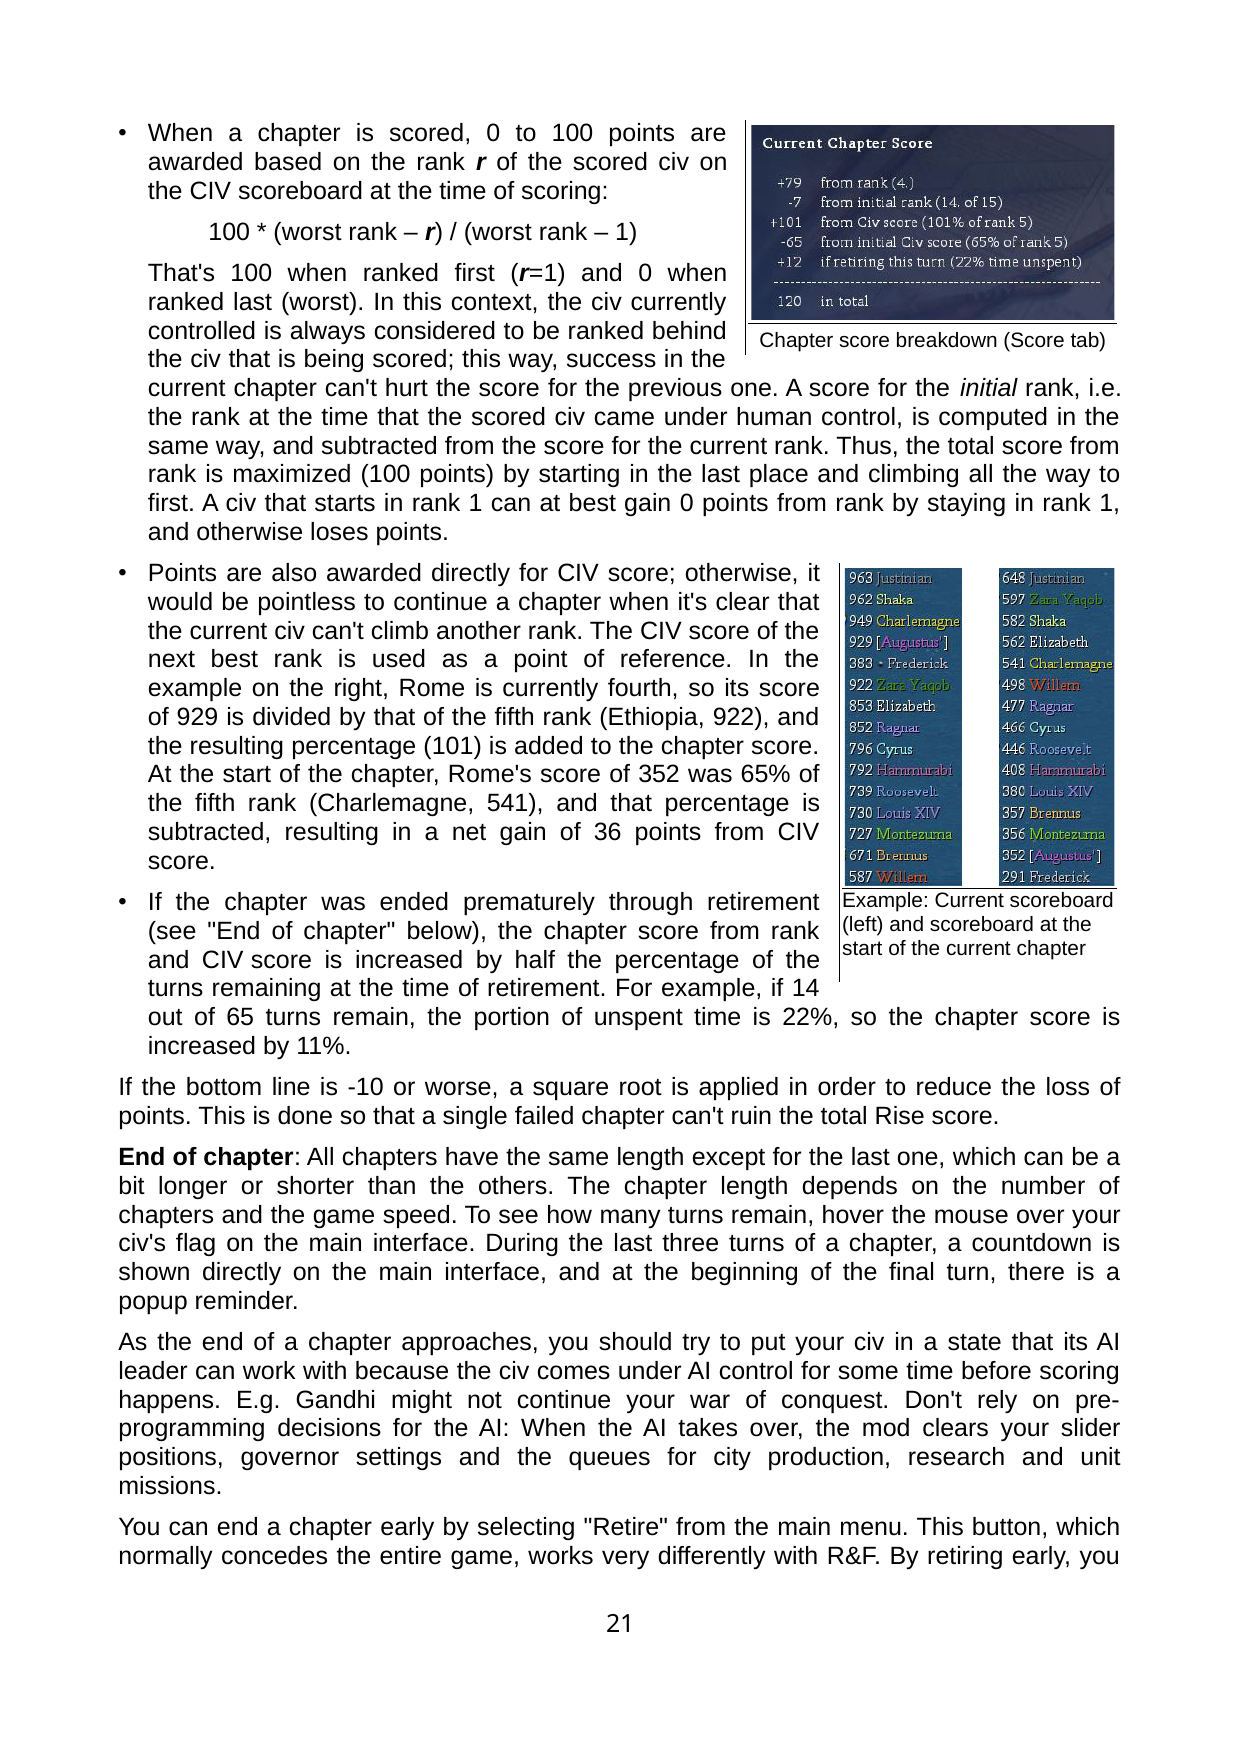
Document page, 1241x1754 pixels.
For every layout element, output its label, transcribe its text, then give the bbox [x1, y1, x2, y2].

list Points are also awarded directly for CIV score; otherwise, it would be pointless to continue a chapter when it's clear that the current civ can't climb another rank. The CIV score of the next best rank is used as a point of reference. In the example on the right, Rome is currently fourth, so its score of 929 is divided by that of the fifth rank (Ethiopia, 922), and the resulting percentage (101) is added to the chapter score. At the start of the chapter, Rome's score of 352 was 65% of the fifth rank (Charlemagne, 541), and that percentage is subtracted, resulting in a net gain of 36 points from CIV score. [118, 558, 1122, 982]
list If the chapter was ended prematurely through retirement (see "End of chapter" below), the chapter score from rank and CIV score is increased by half the percentage of the turns remaining at the time of retirement. For example, if 14 out of 65 turns remain, the portion of unspent time is 22%, so the chapter score is increased by 11%. [118, 887, 1122, 1059]
list That's 100 when ranked first (r=1) and 0 when ranked last (worst). In this context, the civ currently controlled is always considered to be ranked behind the civ that is being scored; this way, success in the current chapter can't hurt the score for the previous one. A score for the initial rank, i.e. the rank at the time that the scored civ came under human control, is computed in the same way, and subtracted from the score for the current rank. Thus, the total score from rank is maximized (100 points) by starting in the last place and climbing all the way to first. A civ that starts in rank 1 can at best gain 0 points from rank by staying in rank 1, and otherwise loses points. [118, 258, 1122, 546]
list [748, 123, 1117, 323]
picture [844, 568, 1115, 886]
list Chapter score breakdown (Score tab) [748, 324, 1117, 352]
text You can end a chapter early by selecting "Retire" from the main menu. This button, which normally concedes the entire game, works very differently with R&F. By retiring early, you [118, 1512, 1122, 1569]
text If the bottom line is -10 or worse, a square root is applied in order to reduce the loss of points. This is done so that a single failed chapter can't ruin the total Rise score. [118, 1072, 1122, 1129]
picture [751, 125, 1115, 320]
text 100 * (worst rank – r) / (worst rank – 1) [118, 217, 745, 246]
list Example: Current scoreboard (left) and scoreboard at the start of the current chapter [842, 889, 1117, 960]
text End of chapter: All chapters have the same length except for the last one, which can be a bit longer or shorter than the others. The chapter length depends on the number of chapters and the game speed. To see how many turns remain, hover the mouse over your civ's flag on the main interface. During the last three turns of a chapter, a countdown is shown directly on the main interface, and at the beginning of the final turn, there is a popup reminder. [118, 1142, 1122, 1314]
text As the end of a chapter approaches, you should try to put your civ in a state that its AI leader can work with because the civ comes under AI control for some time before scoring happens. E.g. Gandhi might not continue your war of conquest. Don't rely on pre-programming decisions for the AI: When the AI takes over, the mod clears your slider positions, governor settings and the queues for city production, research and unit missions. [118, 1327, 1122, 1499]
list When a chapter is scored, 0 to 100 points are awarded based on the rank r of the scored civ on the CIV scoreboard at the time of scoring: [118, 118, 1122, 355]
